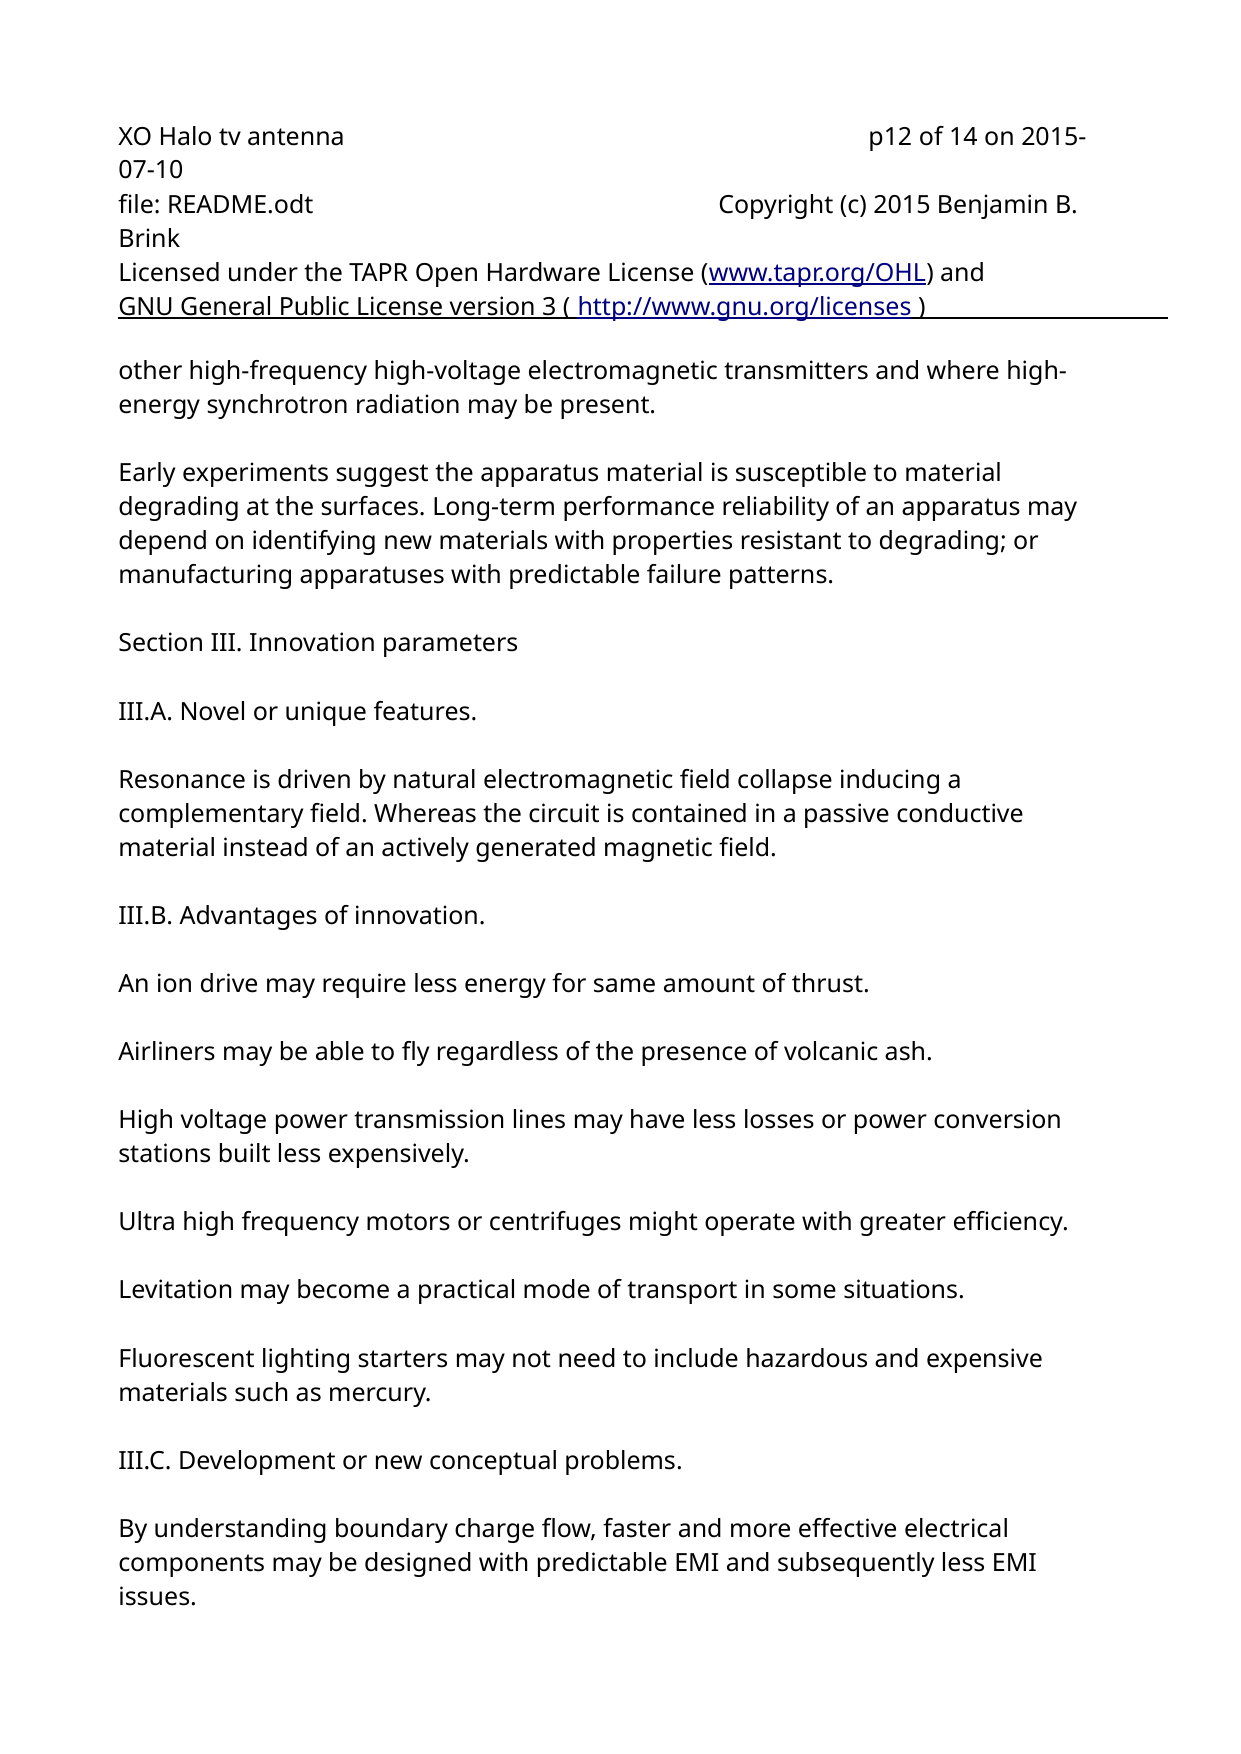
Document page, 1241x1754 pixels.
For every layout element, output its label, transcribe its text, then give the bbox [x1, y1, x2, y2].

text III.B. Advantages of innovation. [118, 897, 1122, 932]
text High voltage power transmission lines may have less losses or power conversion stations built less expensively. [118, 1102, 1122, 1170]
text Ultra high frequency motors or centrifuges might operate with greater efficiency. [118, 1204, 1122, 1238]
text Levitation may become a practical mode of transport in some situations. [118, 1272, 1122, 1306]
text Early experiments suggest the apparatus material is susceptible to material degrading at the surfaces. Long-term performance reliability of an apparatus may depend on identifying new materials with properties resistant to degrading; or manufacturing apparatuses with predictable failure patterns. [118, 455, 1122, 591]
text Section III. Innovation parameters [118, 625, 1122, 659]
text By understanding boundary charge flow, faster and more effective electrical components may be designed with predictable EMI and subsequently less EMI issues. [118, 1511, 1122, 1613]
text Airliners may be able to fly regardless of the presence of volcanic ash. [118, 1034, 1122, 1068]
text An ion drive may require less energy for same amount of thrust. [118, 966, 1122, 1000]
text III.C. Development or new conceptual problems. [118, 1442, 1122, 1477]
text Fluorescent lighting starters may not need to include hazardous and expensive materials such as mercury. [118, 1340, 1122, 1408]
text III.A. Novel or unique features. [118, 693, 1122, 727]
text Resonance is driven by natural electromagnetic field collapse inducing a complementary field. Whereas the circuit is contained in a passive conductive material instead of an actively generated magnetic field. [118, 761, 1122, 863]
text other high-frequency high-voltage electromagnetic transmitters and where high-energy synchrotron radiation may be present. [118, 352, 1122, 421]
